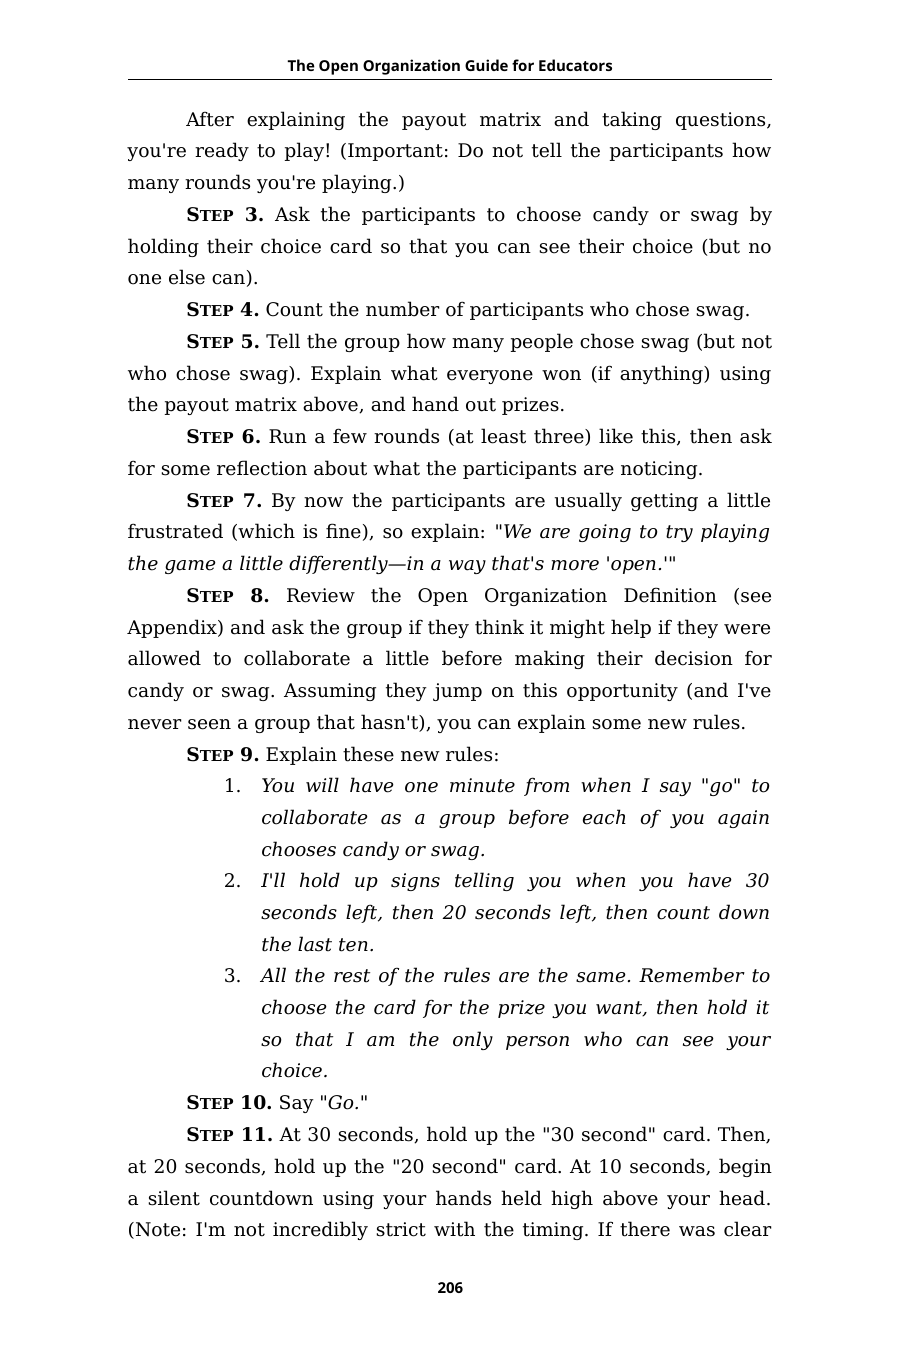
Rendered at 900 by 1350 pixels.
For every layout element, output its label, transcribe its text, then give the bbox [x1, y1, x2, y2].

text Step 9. Explain these new rules: [127, 743, 772, 766]
text Step 3. Ask the participants to choose candy or swag by holding their choice card so that you can see their choice (but no one else can). [127, 204, 772, 289]
list All the rest of the rules are the same. Remember to choose the card for the prize you want, then hold it so that I am the only person who can see your choice. [223, 965, 772, 1082]
text Step 4. Count the number of participants who chose swag. [127, 299, 772, 321]
text Step 7. By now the participants are usually getting a little frustrated (which is fine), so explain: "We are going to try playing the game a little differently—in a way that's more 'open.'" [127, 490, 772, 575]
list You will have one minute from when I say "go" to collaborate as a group before each of you again chooses candy or swag. [223, 775, 772, 861]
text Step 8. Review the Open Organization Definition (see Appendix) and ask the group if they think it might help if they were allowed to collaborate a little before making their decision for candy or swag. Assuming they jump on this opportunity (and I've never seen a group that hasn't), you can explain some new rules. [127, 585, 772, 734]
text Step 6. Run a few rounds (at least three) like this, then ask for some reflection about what the participants are noticing. [127, 426, 772, 480]
text Step 5. Tell the group how many people chose swag (but not who chose swag). Explain what everyone won (if anything) using the payout matrix above, and hand out prizes. [127, 331, 772, 416]
text Step 10. Say "Go." [127, 1092, 772, 1114]
text Step 11. At 30 seconds, hold up the "30 second" card. Then, at 20 seconds, hold up the "20 second" card. At 10 seconds, begin a silent countdown using your hands held high above your head. (Note: I'm not incredibly strict with the timing. If there was clear [127, 1124, 772, 1241]
list I'll hold up signs telling you when you have 30 seconds left, then 20 seconds left, then count down the last ten. [223, 870, 772, 956]
text After explaining the payout matrix and taking questions, you're ready to play! (Important: Do not tell the participants how many rounds you're playing.) [127, 109, 772, 194]
